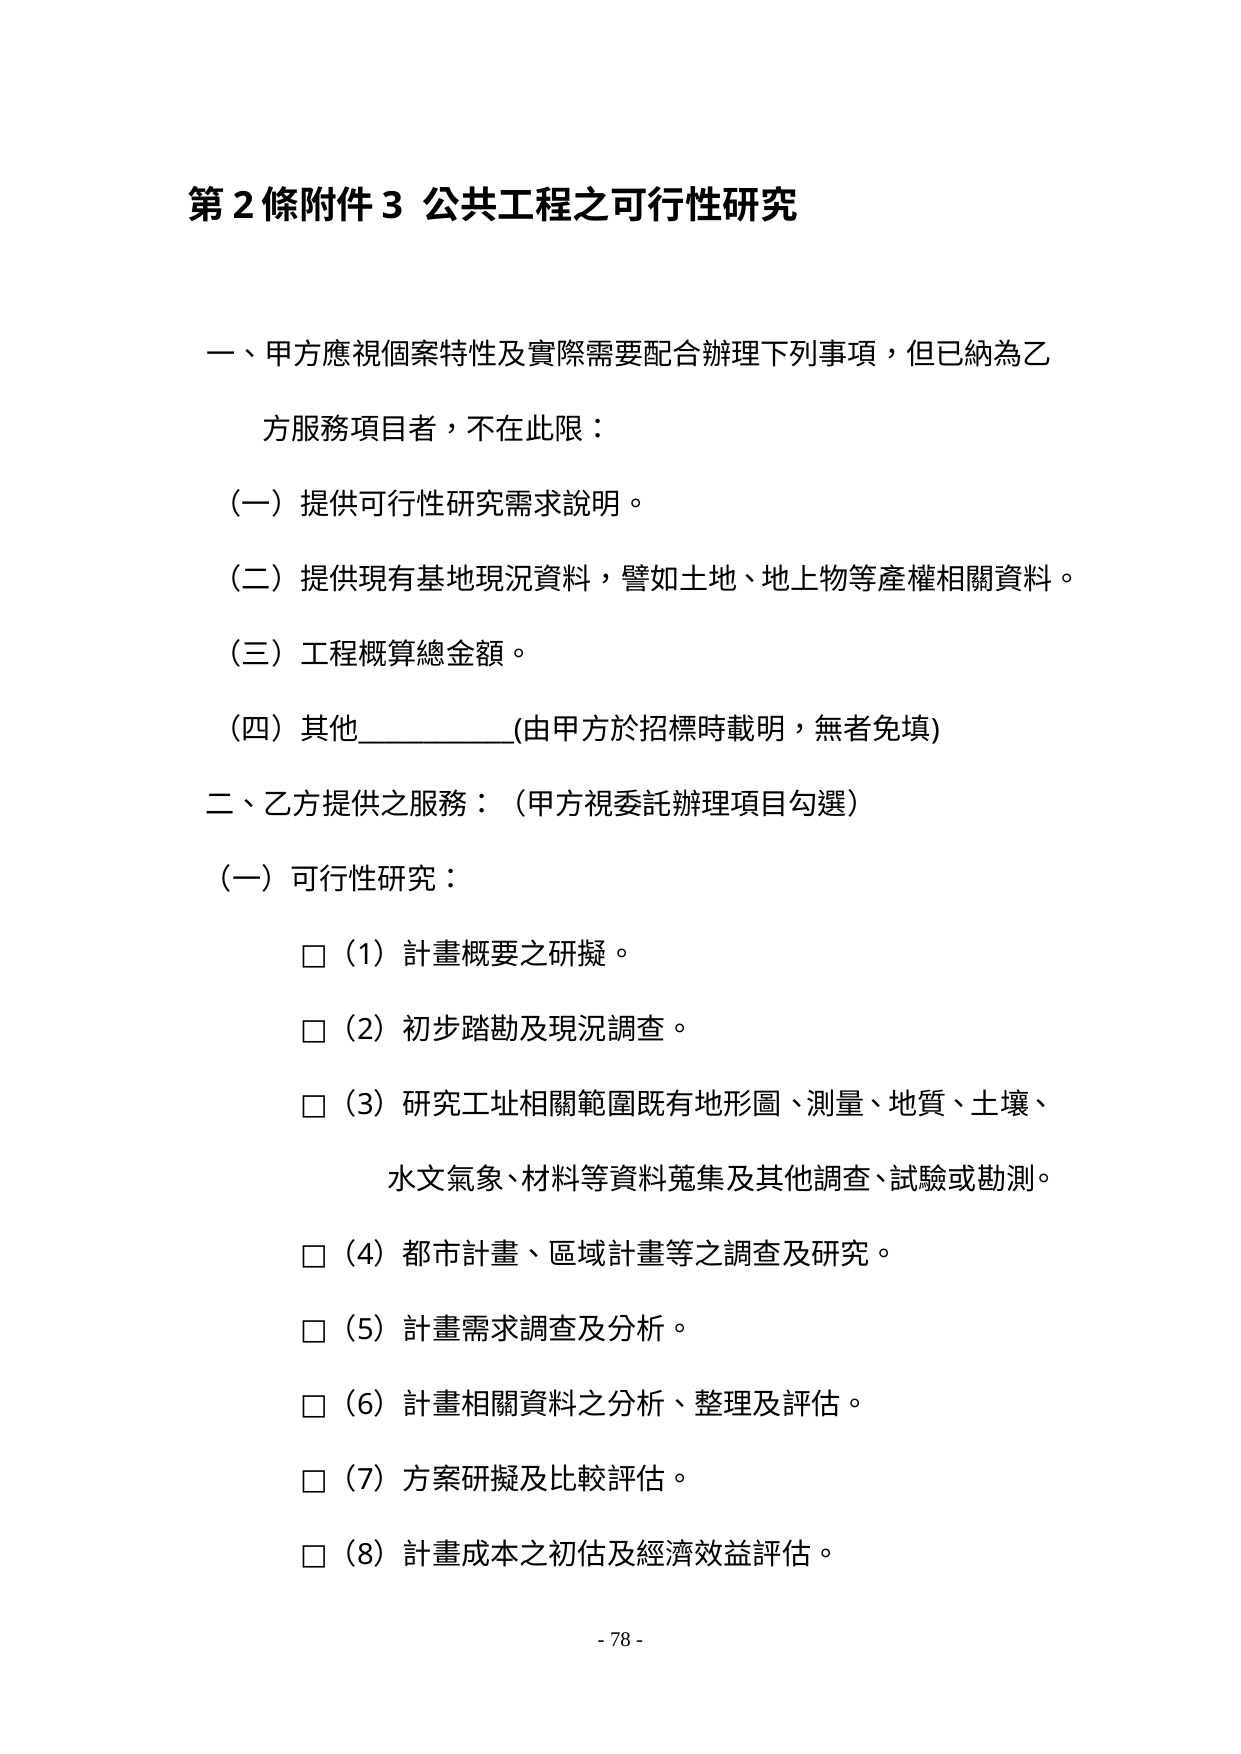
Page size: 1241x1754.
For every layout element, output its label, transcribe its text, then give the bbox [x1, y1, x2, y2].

text （三）工程概算總金額。 [212, 614, 1053, 689]
text （二）提供現有基地現況資料，譬如土地、地上物等產權相關資料。 [212, 539, 1053, 614]
text 一、甲方應視個案特性及實際需要配合辦理下列事項，但已納為乙方服務項目者，不在此限： [206, 314, 1053, 464]
text □（7）方案研擬及比較評估。 [300, 1439, 1053, 1514]
text （一）提供可行性研究需求說明。 [212, 464, 1053, 539]
text □（6）計畫相關資料之分析、整理及評估。 [300, 1364, 1053, 1439]
text □（3）研究工址相關範圍既有地形圖、測量、地質、土壤、水文氣象、材料等資料蒐集及其他調查、試驗或勘測。 [300, 1064, 1053, 1214]
text 二、乙方提供之服務：（甲方視委託辦理項目勾選） [205, 764, 1053, 839]
text □（1）計畫概要之研擬。 [300, 914, 1053, 989]
text □（2）初步踏勘及現況調查。 [300, 989, 1053, 1064]
text □（4）都市計畫、區域計畫等之調查及研究。 [300, 1214, 1053, 1289]
text （四）其他____________(由甲方於招標時載明，無者免填) [212, 689, 1053, 764]
text □（5）計畫需求調查及分析。 [300, 1289, 1053, 1364]
text □（8）計畫成本之初估及經濟效益評估。 [300, 1514, 1053, 1589]
text 第2條附件3 公共工程之可行性研究 [187, 164, 1053, 239]
text （一）可行性研究： [187, 839, 1053, 914]
